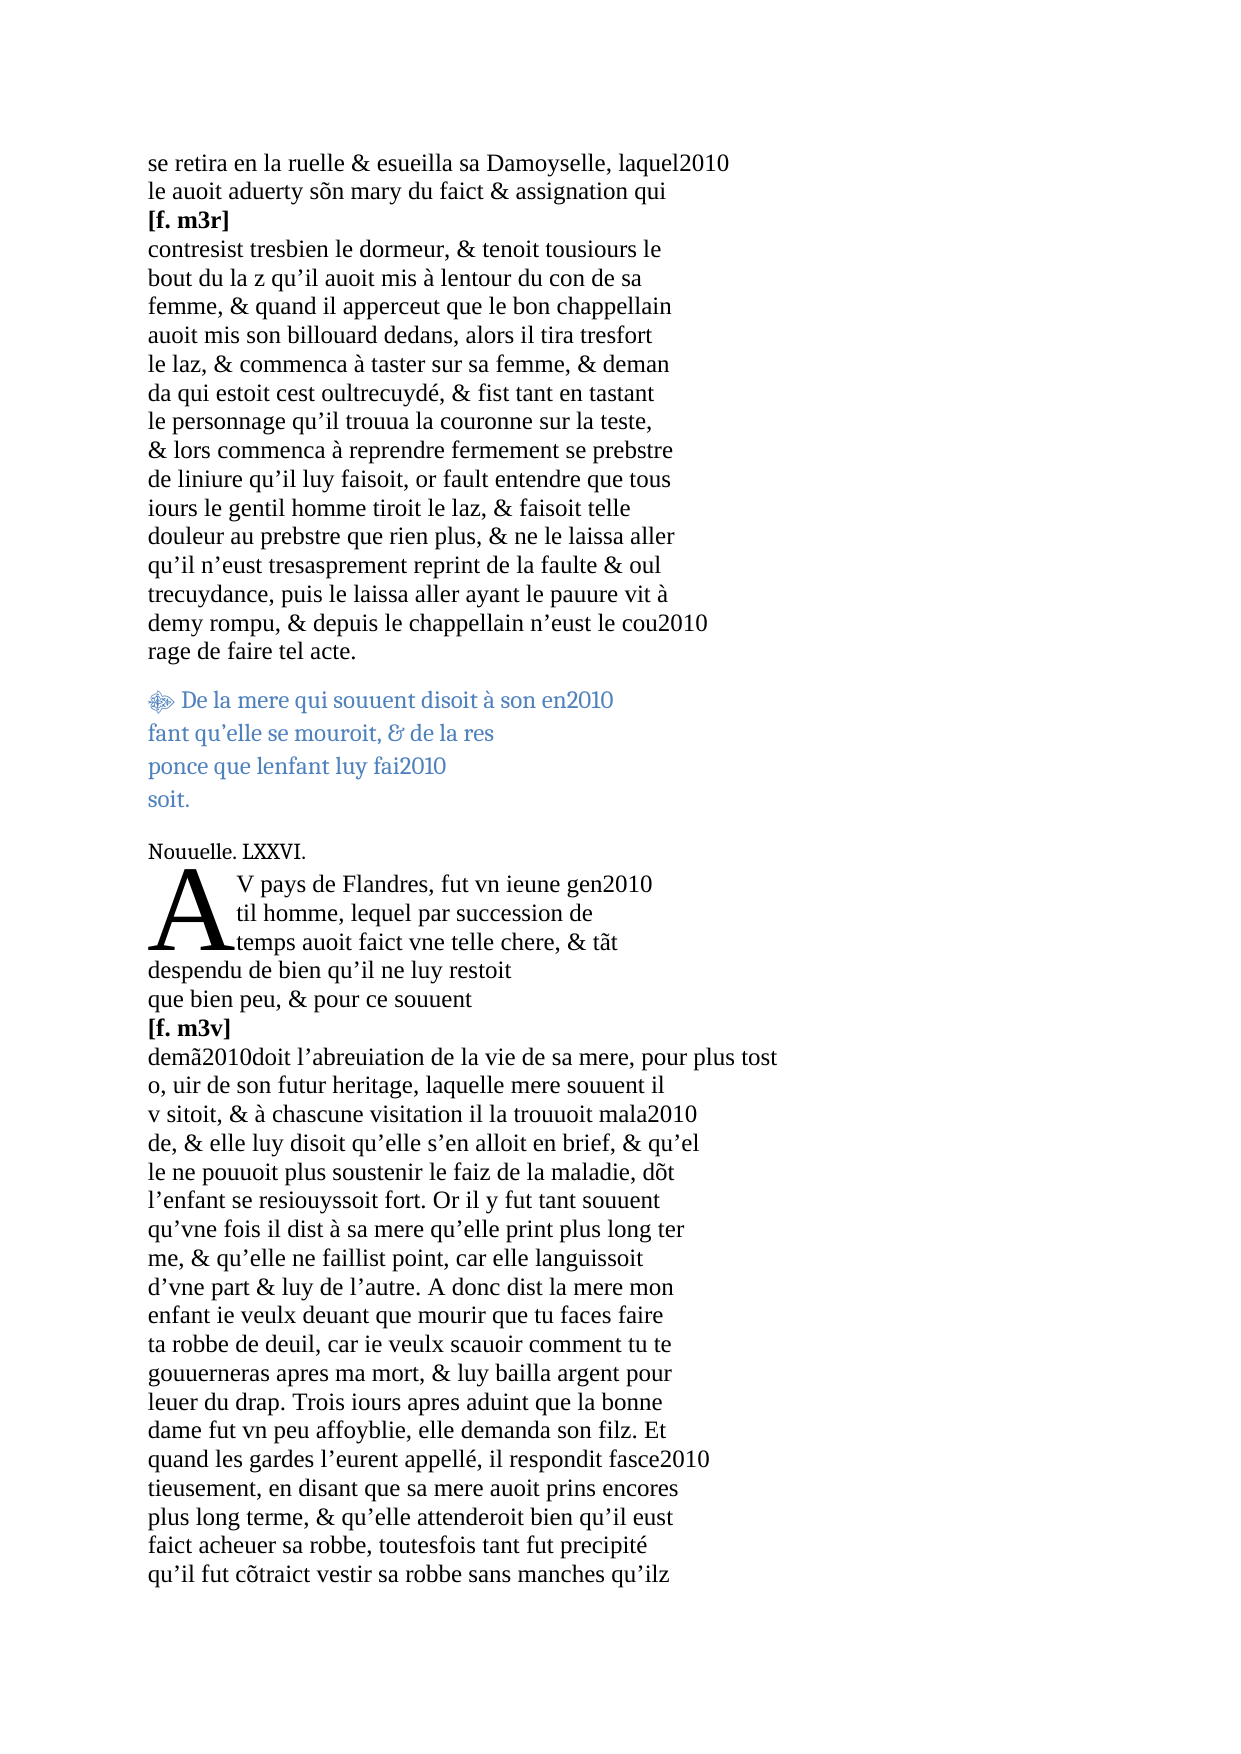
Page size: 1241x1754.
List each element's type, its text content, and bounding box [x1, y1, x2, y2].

subtitle Nouuelle. LXXVI. [148, 839, 1093, 865]
text AV pays de Flandres, fut vn ieune gen2010 til homme, lequel par succession de temps auoit faict vne telle chere, & tãt despendu de bien qu’il ne luy restoit que bien peu, & pour ce souuent [f. m3v] demã2010doit l’abreuiation de la vie de sa mere, pour plus tost o, uir de son futur heritage, laquelle mere souuent il v sitoit, & à chascune visitation il la trouuoit mala2010 de, & elle luy disoit qu’elle s’en alloit en brief, & qu’el le ne pouuoit plus soustenir le faiz de la maladie, dõt l’enfant se resiouyssoit fort. Or il y fut tant souuent qu’vne fois il dist à sa mere qu’elle print plus long ter me, & qu’elle ne faillist point, car elle languissoit d’vne part & luy de l’autre. A donc dist la mere mon enfant ie veulx deuant que mourir que tu faces faire ta robbe de deuil, car ie veulx scauoir comment tu te gouuerneras apres ma mort, & luy bailla argent pour leuer du drap. Trois iours apres aduint que la bonne dame fut vn peu affoyblie, elle demanda son filz. Et quand les gardes l’eurent appellé, il respondit fasce2010 tieusement, en disant que sa mere auoit prins encores plus long terme, & qu’elle attenderoit bien qu’il eust faict acheuer sa robbe, toutesfois tant fut precipité qu’il fut cõtraict vestir sa robbe sans manches qu’ilz [148, 869, 1093, 1588]
subtitle ❧ De la mere qui souuent disoit à son en2010 fant qu’elle se mouroit, & de la res ponce que lenfant luy fai2010 soit. [148, 686, 1093, 814]
text se retira en la ruelle & esueilla sa Damoyselle, laquel2010 le auoit aduerty sõn mary du faict & assignation qui [f. m3r] contresist tresbien le dormeur, & tenoit tousiours le bout du la z qu’il auoit mis à lentour du con de sa femme, & quand il apperceut que le bon chappellain auoit mis son billouard dedans, alors il tira tresfort le laz, & commenca à taster sur sa femme, & deman da qui estoit cest oultrecuydé, & fist tant en tastant le personnage qu’il trouua la couronne sur la teste, & lors commenca à reprendre fermement se prebstre de liniure qu’il luy faisoit, or fault entendre que tous iours le gentil homme tiroit le laz, & faisoit telle douleur au prebstre que rien plus, & ne le laissa aller qu’il n’eust tresasprement reprint de la faulte & oul trecuydance, puis le laissa aller ayant le pauure vit à demy rompu, & depuis le chappellain n’eust le cou2010 rage de faire tel acte. [148, 148, 1093, 665]
